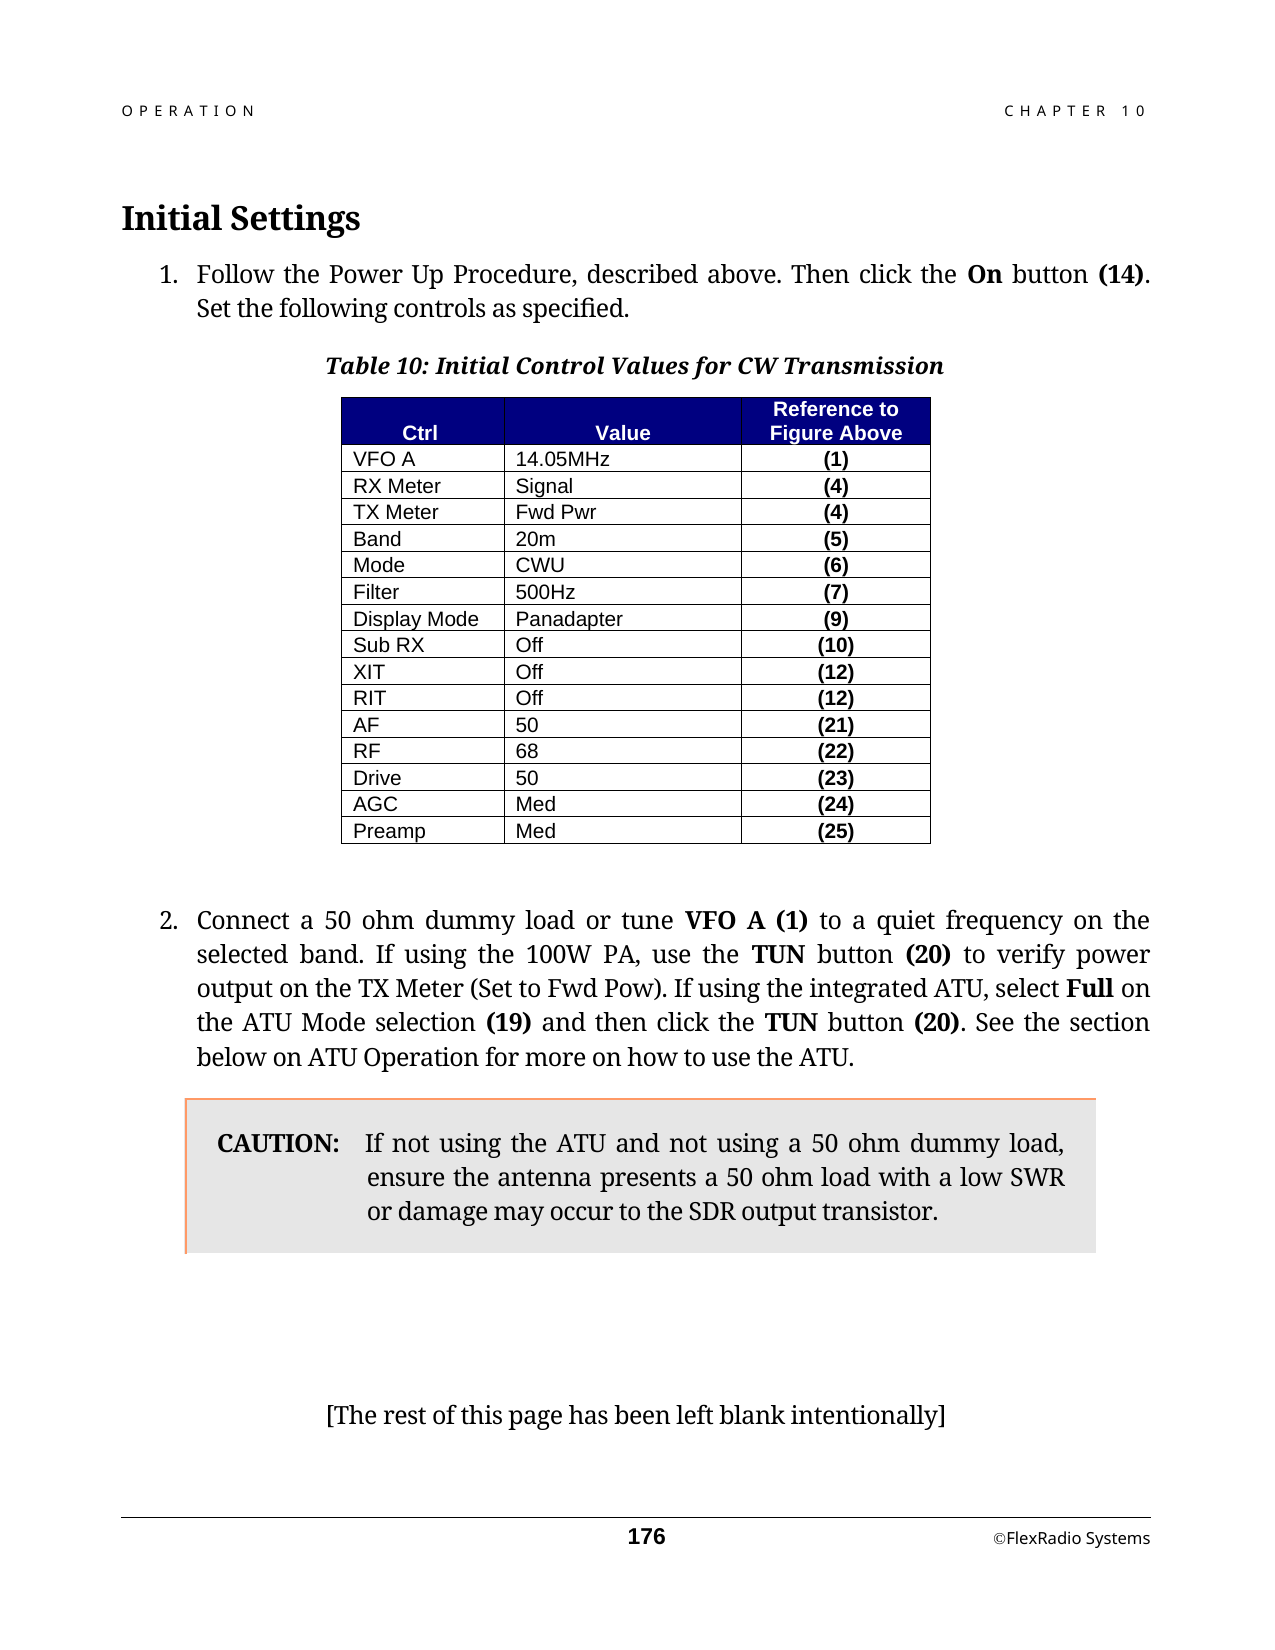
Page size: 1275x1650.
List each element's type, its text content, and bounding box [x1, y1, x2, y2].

table_cell Filter [342, 578, 504, 604]
table_cell Mode [342, 552, 504, 577]
table_cell Med [505, 791, 741, 816]
table_cell (6) [742, 552, 930, 577]
table_cell XIT [342, 658, 504, 683]
table_cell (5) [742, 525, 930, 551]
table_cell VFO A [342, 445, 504, 471]
text [The rest of this page has been left blank intentionally] [121, 1398, 1151, 1432]
table_cell Band [342, 525, 504, 551]
table_cell (24) [742, 791, 930, 816]
table_cell (21) [742, 711, 930, 737]
table_cell Med [505, 817, 741, 843]
table_cell Signal [505, 472, 741, 497]
table_cell (10) [742, 631, 930, 657]
table_cell RF [342, 738, 504, 763]
table_cell (9) [742, 605, 930, 630]
text CAUTION: If not using the ATU and not using a 50 ohm dummy load, ensure the antenna presents a 50 ohm load with a low SWR or damage may occur to the SDR output transistor. [187, 1100, 1096, 1253]
table_cell Display Mode [342, 605, 504, 630]
table_cell Off [505, 685, 741, 710]
table_cell Preamp [342, 817, 504, 843]
table_cell 500Hz [505, 578, 741, 604]
table_cell (12) [742, 685, 930, 710]
table_cell (22) [742, 738, 930, 763]
table_cell Fwd Pwr [505, 499, 741, 524]
table_cell (1) [742, 445, 930, 471]
table_cell RX Meter [342, 472, 504, 497]
table_cell 14.05MHz [505, 445, 741, 471]
table_cell TX Meter [342, 499, 504, 524]
table_cell RIT [342, 685, 504, 710]
table_cell Off [505, 631, 741, 657]
table_header Value [505, 398, 741, 444]
table_cell 20m [505, 525, 741, 551]
table_cell AF [342, 711, 504, 737]
table_cell 68 [505, 738, 741, 763]
table_cell (4) [742, 472, 930, 497]
table_cell (12) [742, 658, 930, 683]
subtitle Initial Settings [121, 195, 1151, 240]
table_cell 50 [505, 764, 741, 790]
table_cell Panadapter [505, 605, 741, 630]
table_cell Sub RX [342, 631, 504, 657]
table_cell (23) [742, 764, 930, 790]
list Connect a 50 ohm dummy load or tune VFO A (1) to a quiet frequency on the selected band. If using the 100W PA, use the TUN button (20) to verify power output on the TX Meter (Set to Fwd Pow). If using the integrated ATU, select Full on the ATU Mode selection (19) and then click the TUN button (20). See the section below on ATU Operation for more on how to use the ATU. [159, 903, 1151, 1073]
list Follow the Power Up Procedure, described above. Then click the On button (14). Set the following controls as specified. [159, 257, 1151, 325]
table_cell (7) [742, 578, 930, 604]
table_cell 50 [505, 711, 741, 737]
table_cell AGC [342, 791, 504, 816]
table_cell Off [505, 658, 741, 683]
table_header Ctrl [342, 398, 504, 444]
table_cell (25) [742, 817, 930, 843]
table_cell Drive [342, 764, 504, 790]
text Table 10: Initial Control Values for CW Transmission [121, 350, 1151, 381]
table_cell (4) [742, 499, 930, 524]
table_cell CWU [505, 552, 741, 577]
table_header Reference to Figure Above [742, 398, 930, 444]
